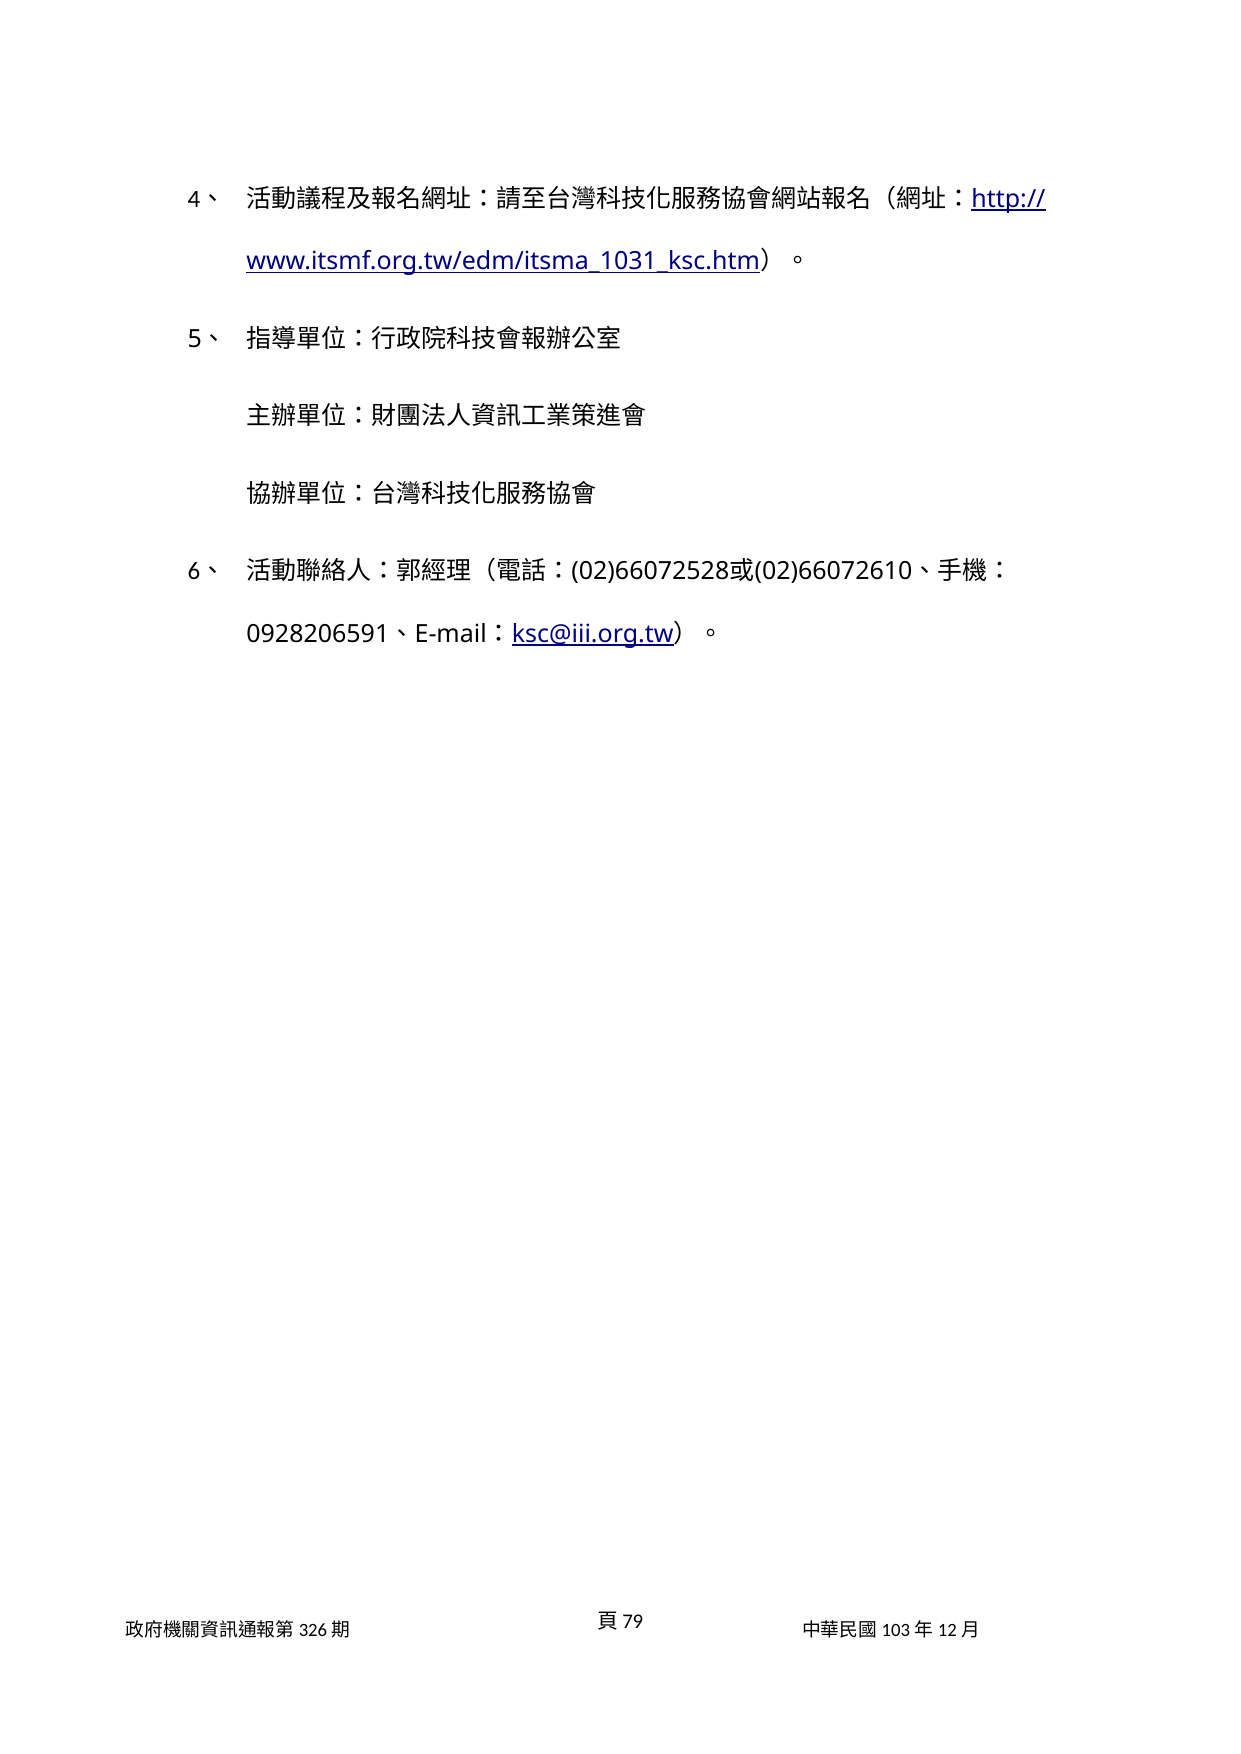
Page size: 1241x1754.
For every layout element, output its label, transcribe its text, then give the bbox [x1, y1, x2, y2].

list 指導單位：行政院科技會報辦公室 [187, 294, 1073, 357]
list 活動議程及報名網址：請至台灣科技化服務協會網站報名（網址：http://www.itsmf.org.tw/edm/itsma_1031_ksc.htm）。 [187, 154, 1073, 279]
list 活動聯絡人：郭經理（電話：(02)66072528或(02)66072610、手機：0928206591、E-mail：ksc@iii.org.tw）。 [187, 527, 1073, 652]
text 主辦單位：財團法人資訊工業策進會 [246, 372, 1073, 434]
text 協辦單位：台灣科技化服務協會 [246, 449, 1073, 512]
